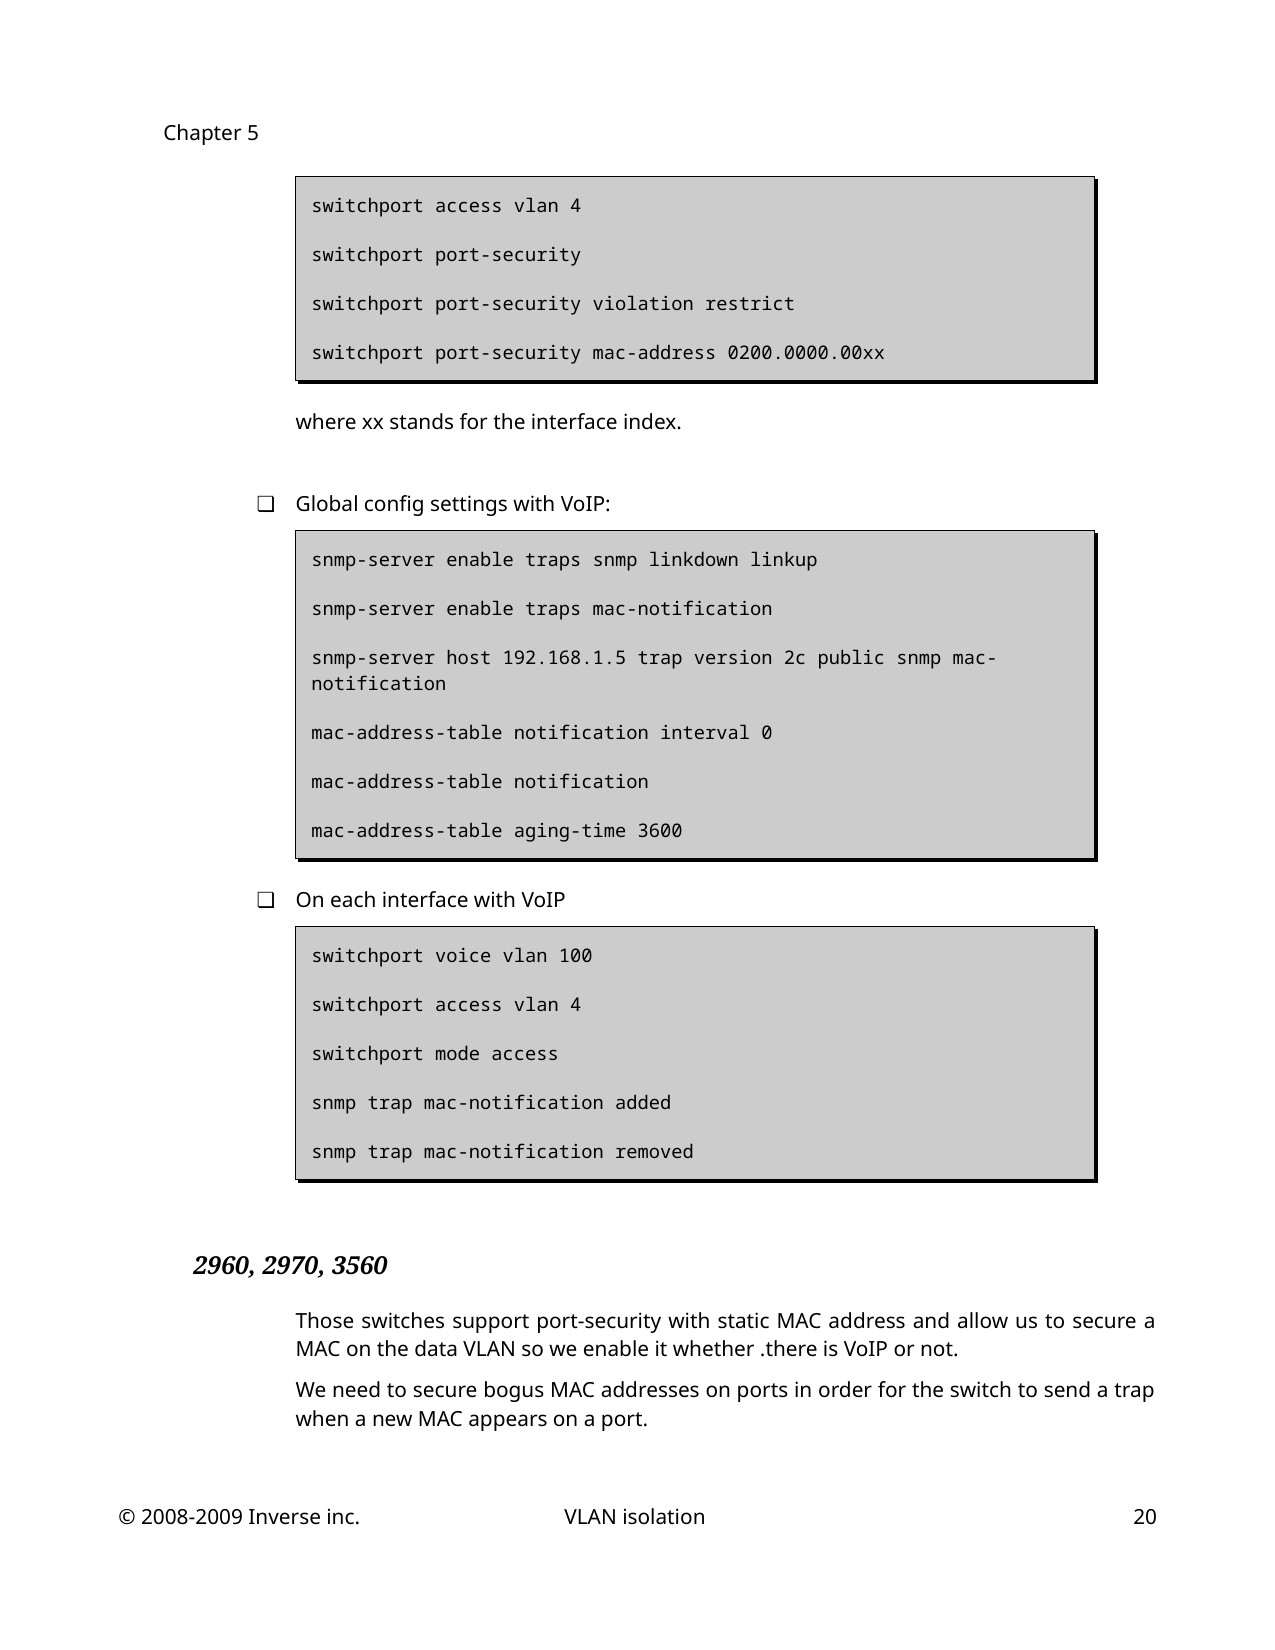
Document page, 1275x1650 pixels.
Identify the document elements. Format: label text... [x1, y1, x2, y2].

text mac-address-table notification [296, 752, 1094, 794]
list ❏ Global config settings with VoIP: [256, 489, 1157, 518]
text mac-address-table notification interval 0 [296, 703, 1094, 744]
text switchport access vlan 4 [296, 177, 1094, 217]
text switchport voice vlan 100 [296, 927, 1094, 967]
text switchport port-security [296, 225, 1094, 267]
text switchport mode access [296, 1024, 1094, 1066]
text snmp trap mac-notification added [296, 1074, 1094, 1115]
text switchport access vlan 4 [296, 975, 1094, 1017]
text switchport port-security violation restrict [296, 274, 1094, 316]
subtitle 2960, 2970, 3560 [156, 1247, 1157, 1281]
text snmp trap mac-notification removed [296, 1123, 1094, 1179]
text We need to secure bogus MAC addresses on ports in order for the switch to send a trap when a new MAC appears on a port. [295, 1375, 1157, 1432]
list ❏ On each interface with VoIP [256, 885, 1157, 914]
text Those switches support port-security with static MAC address and allow us to secure a MAC on the data VLAN so we enable it whether .there is VoIP or not. [295, 1306, 1157, 1363]
text snmp-server enable traps snmp linkdown linkup [296, 531, 1094, 571]
text snmp-server host 192.168.1.5 trap version 2c public snmp mac-notification [296, 628, 1094, 695]
text switchport port-security mac-address 0200.0000.00xx [296, 323, 1094, 380]
text snmp-server enable traps mac-notification [296, 579, 1094, 621]
text where xx stands for the interface index. [295, 407, 1157, 436]
text mac-address-table aging-time 3600 [296, 801, 1094, 858]
